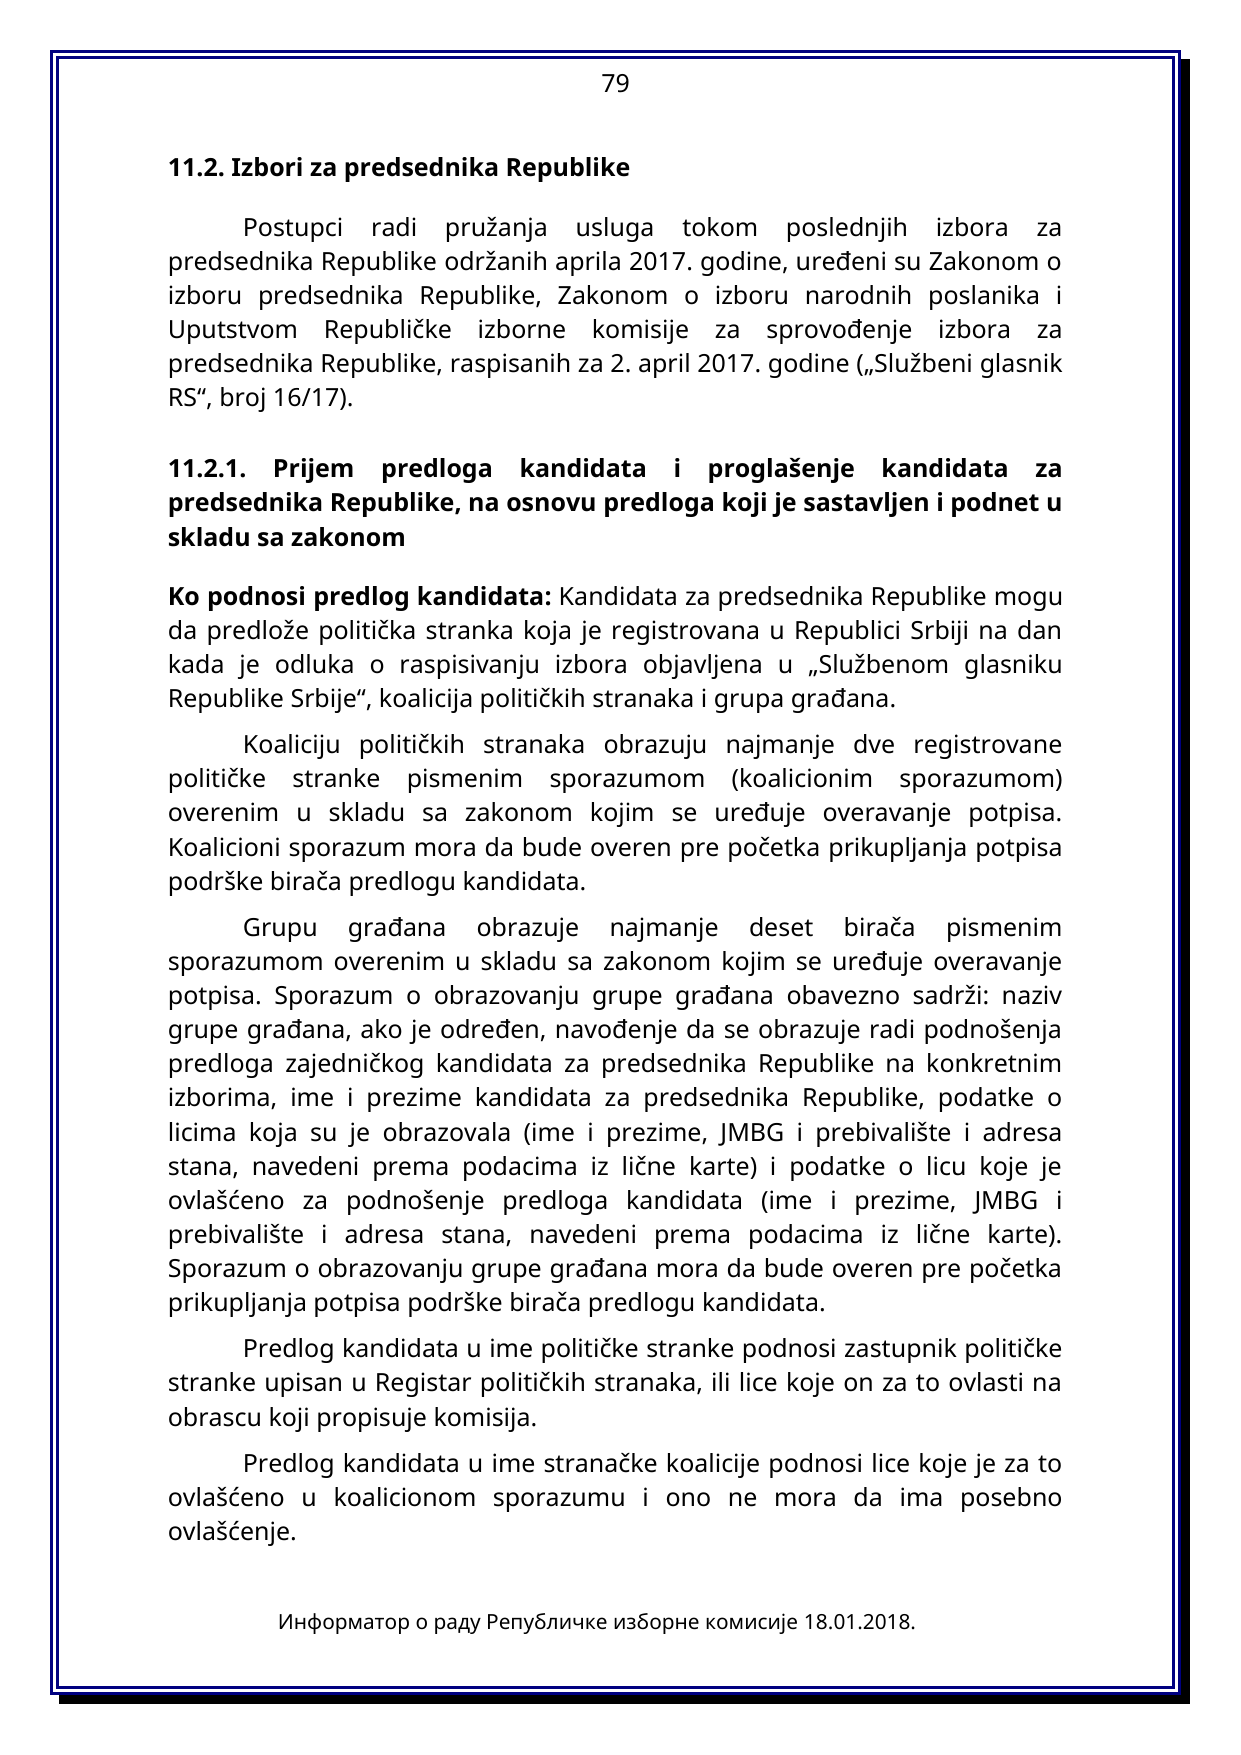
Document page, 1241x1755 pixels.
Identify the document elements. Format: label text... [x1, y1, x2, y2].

subtitle 11.2. Izbori za predsednika Republike [168, 150, 1063, 184]
text Ko podnosi predlog kandidata: Kandidata za predsednika Republike mogu da predlože politička stranka koja je registrovana u Republici Srbiji na dan kada je odluka o raspisivanju izbora objavljena u „Službenom glasniku Republike Srbije“, koalicija političkih stranaka i grupa građana. [168, 578, 1063, 714]
text Predlog kandidata u ime političke stranke podnosi zastupnik političke stranke upisan u Registar političkih stranaka, ili lice koje on za to ovlasti na obrascu koji propisuje komisija. [168, 1331, 1063, 1433]
text Grupu građana obrazuje najmanje deset birača pismenim sporazumom overenim u skladu sa zakonom kojim se uređuje overavanje potpisa. Sporazum o obrazovanju grupe građana obavezno sadrži: naziv grupe građana, ako je određen, navođenje da se obrazuje radi podnošenja predloga zajedničkog kandidata za predsednika Republike na konkretnim izborima, ime i prezime kandidata za predsednika Republike, podatke o licima koja su je obrazovala (ime i prezime, JMBG i prebivalište i adresa stana, navedeni prema podacima iz lične karte) i podatke o licu koje je ovlašćeno za podnošenje predloga kandidata (ime i prezime, JMBG i prebivalište i adresa stana, navedeni prema podacima iz lične karte). Sporazum o obrazovanju grupe građana mora da bude overen pre početka prikupljanja potpisa podrške birača predlogu kandidata. [168, 910, 1063, 1318]
text Postupci radi pružanja usluga tokom poslednjih izbora za predsednika Republike održanih aprila 2017. godine, uređeni su Zakonom o izboru predsednika Republike, Zakonom o izboru narodnih poslanika i Uputstvom Republičke izborne komisije za sprovođenje izbora za predsednika Republike, raspisanih za 2. april 2017. godine („Službeni glasnik RS“, broj 16/17). [168, 209, 1063, 413]
text Predlog kandidata u ime stranačke koalicije podnosi lice koje je za to ovlašćeno u koalicionom sporazumu i ono ne mora da ima posebno ovlašćenje. [168, 1446, 1063, 1548]
subtitle 11.2.1. Prijem predloga kandidata i proglašenje kandidata za predsednika Republike, na osnovu predloga koji je sastavljen i podnet u skladu sa zakonom [168, 451, 1063, 553]
text Koaliciju političkih stranaka obrazuju najmanje dve registrovane političke stranke pismenim sporazumom (koalicionim sporazumom) overenim u skladu sa zakonom kojim se uređuje overavanje potpisa. Koalicioni sporazum mora da bude overen pre početka prikupljanja potpisa podrške birača predlogu kandidata. [168, 727, 1063, 897]
